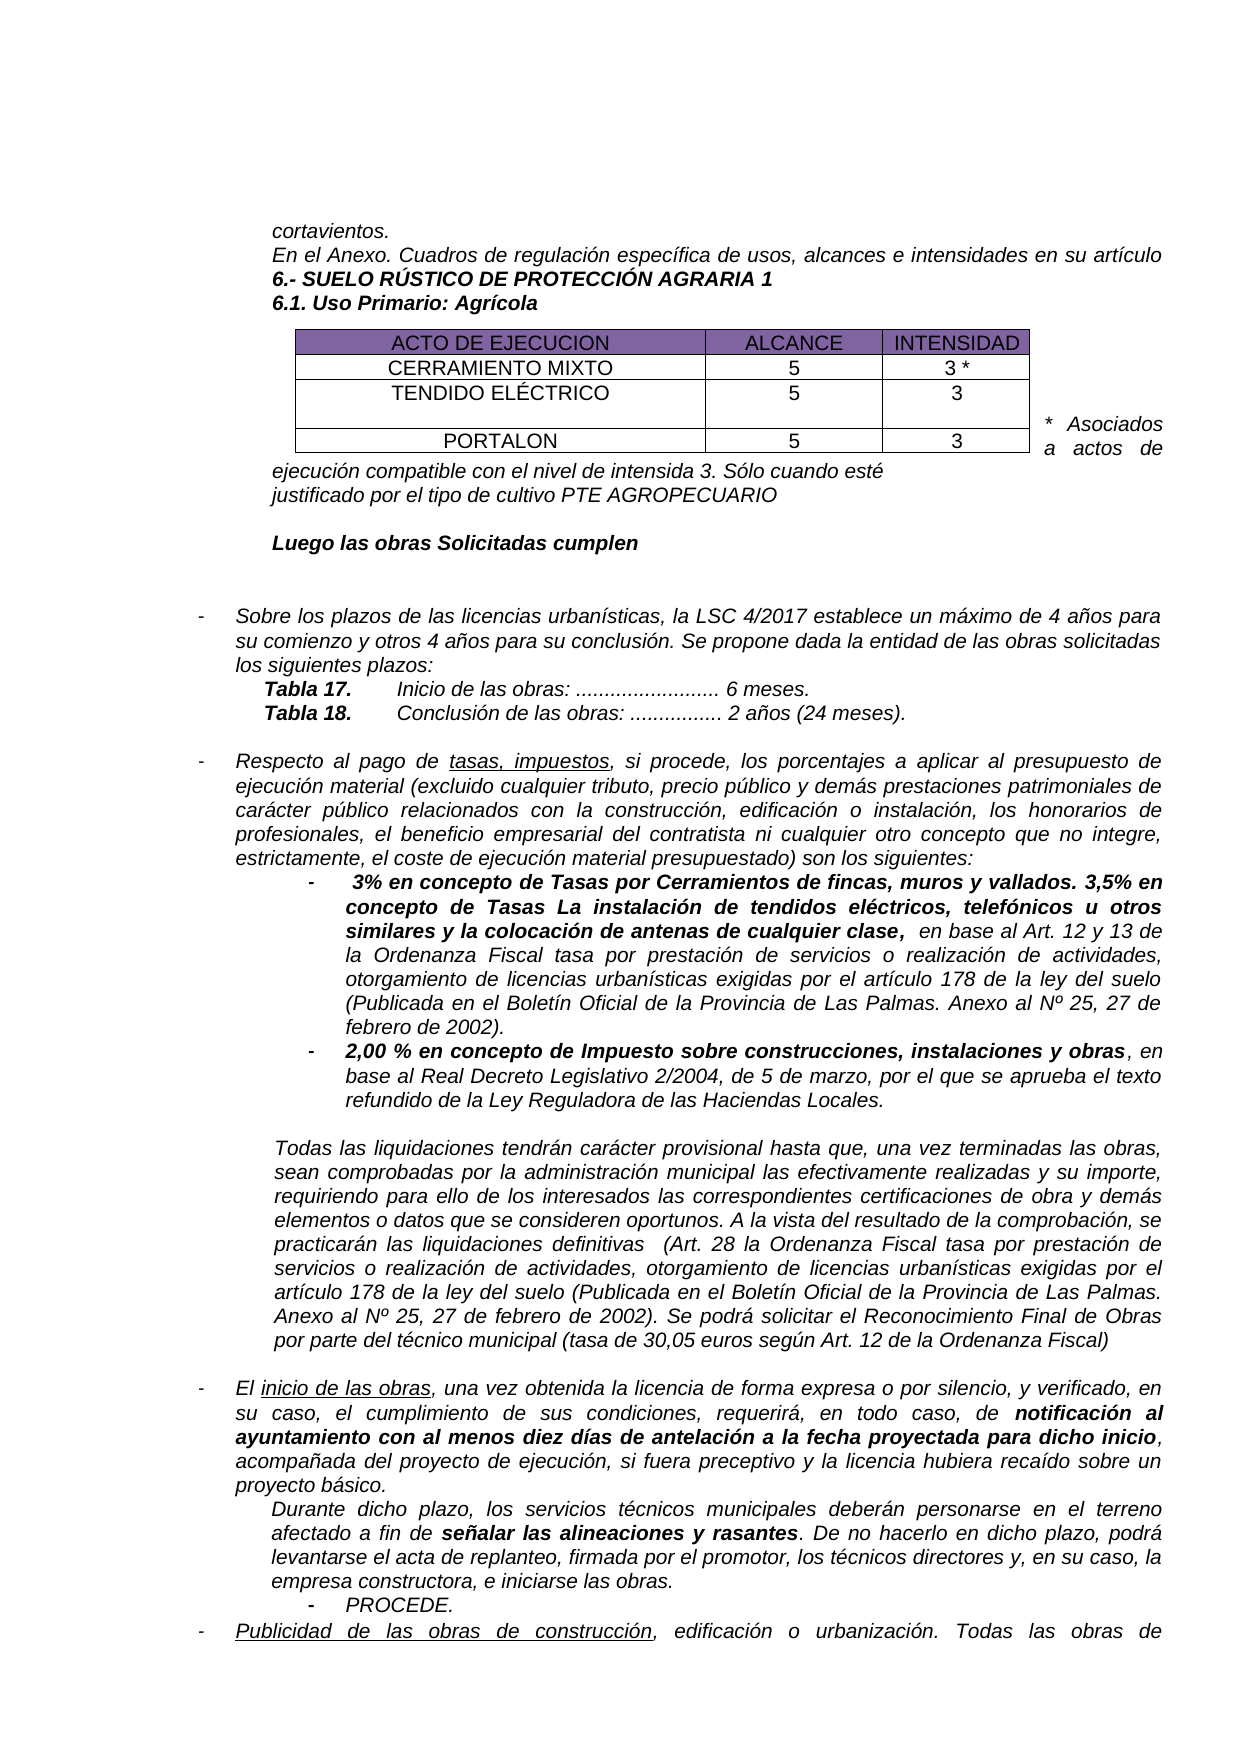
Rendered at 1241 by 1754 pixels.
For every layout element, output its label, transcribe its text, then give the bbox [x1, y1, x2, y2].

list Sobre los plazos de las licencias urbanísticas, la LSC 4/2017 establece un máximo de 4 años para su comienzo y otros 4 años para su conclusión. Se propone dada la entidad de las obras solicitadas los siguientes plazos: [198, 603, 1163, 676]
list Conclusión de las obras: ................ 2 años (24 meses). [308, 700, 1163, 724]
list 2,00 % en concepto de Impuesto sobre construcciones, instalaciones y obras, en base al Real Decreto Legislativo 2/2004, de 5 de marzo, por el que se aprueba el texto refundido de la Ley Reguladora de las Haciendas Locales. [308, 1039, 1163, 1112]
table_cell 3 * [883, 355, 1029, 379]
table_cell 3 [883, 380, 1029, 428]
list El inicio de las obras, una vez obtenida la licencia de forma expresa o por silencio, y verificado, en su caso, el cumplimiento de sus condiciones, requerirá, en todo caso, de notificación al ayuntamiento con al menos diez días de antelación a la fecha proyectada para dicho inicio, acompañada del proyecto de ejecución, si fuera preceptivo y la licencia hubiera recaído sobre un proyecto básico. [198, 1376, 1163, 1497]
table_header ACTO DE EJECUCION [296, 330, 705, 354]
list Respecto al pago de tasas, impuestos, si procede, los porcentajes a aplicar al presupuesto de ejecución material (excluido cualquier tributo, precio público y demás prestaciones patrimoniales de carácter público relacionados con la construcción, edificación o instalación, los honorarios de profesionales, el beneficio empresarial del contratista ni cualquier otro concepto que no integre, estrictamente, el coste de ejecución material presupuestado) son los siguientes: [198, 748, 1163, 869]
list 3% en concepto de Tasas por Cerramientos de fincas, muros y vallados. 3,5% en concepto de Tasas La instalación de tendidos eléctricos, telefónicos u otros similares y la colocación de antenas de cualquier clase, en base al Art. 12 y 13 de la Ordenanza Fiscal tasa por prestación de servicios o realización de actividades, otorgamiento de licencias urbanísticas exigidas por el artículo 178 de la ley del suelo (Publicada en el Boletín Oficial de la Provincia de Las Palmas. Anexo al Nº 25, 27 de febrero de 2002). [308, 869, 1163, 1039]
table_cell 3 [883, 429, 1029, 452]
text 6.1. Uso Primario: Agrícola [272, 291, 1163, 314]
text En el Anexo. Cuadros de regulación específica de usos, alcances e intensidades en su artículo 6.- SUELO RÚSTICO DE PROTECCIÓN AGRARIA 1 [272, 243, 1163, 291]
text Luego las obras Solicitadas cumplen [272, 531, 1163, 555]
list Publicidad de las obras de construcción, edificación o urbanización. Todas las obras de [198, 1618, 1163, 1643]
list PROCEDE. [308, 1593, 1163, 1618]
list Inicio de las obras: ......................... 6 meses. [308, 676, 1163, 700]
table_cell 5 [706, 380, 882, 428]
text justificado por el tipo de cultivo PTE AGROPECUARIO [272, 483, 1163, 507]
table_header INTENSIDAD [883, 330, 1029, 354]
table_cell TENDIDO ELÉCTRICO [296, 380, 705, 428]
text Todas las liquidaciones tendrán carácter provisional hasta que, una vez terminadas las obras, sean comprobadas por la administración municipal las efectivamente realizadas y su importe, requiriendo para ello de los interesados las correspondientes certificaciones de obra y demás elementos o datos que se consideren oportunos. A la vista del resultado de la comprobación, se practicarán las liquidaciones definitivas (Art. 28 la Ordenanza Fiscal tasa por prestación de servicios o realización de actividades, otorgamiento de licencias urbanísticas exigidas por el artículo 178 de la ley del suelo (Publicada en el Boletín Oficial de la Provincia de Las Palmas. Anexo al Nº 25, 27 de febrero de 2002). Se podrá solicitar el Reconocimiento Final de Obras por parte del técnico municipal (tasa de 30,05 euros según Art. 12 de la Ordenanza Fiscal) [274, 1136, 1163, 1352]
text cortavientos. [272, 219, 1163, 243]
table_cell CERRAMIENTO MIXTO [296, 355, 705, 379]
text Durante dicho plazo, los servicios técnicos municipales deberán personarse en el terreno afectado a fin de señalar las alineaciones y rasantes. De no hacerlo en dicho plazo, podrá levantarse el acta de replanteo, firmada por el promotor, los técnicos directores y, en su caso, la empresa constructora, e iniciarse las obras. [271, 1497, 1163, 1593]
table_header ALCANCE [706, 330, 882, 354]
table_cell 5 [706, 429, 882, 452]
table_cell 5 [706, 355, 882, 379]
text * Asociados a actos de ejecución compatible con el nivel de intensida 3. Sólo cuando esté [272, 411, 1163, 483]
table_cell PORTALON [296, 429, 705, 452]
